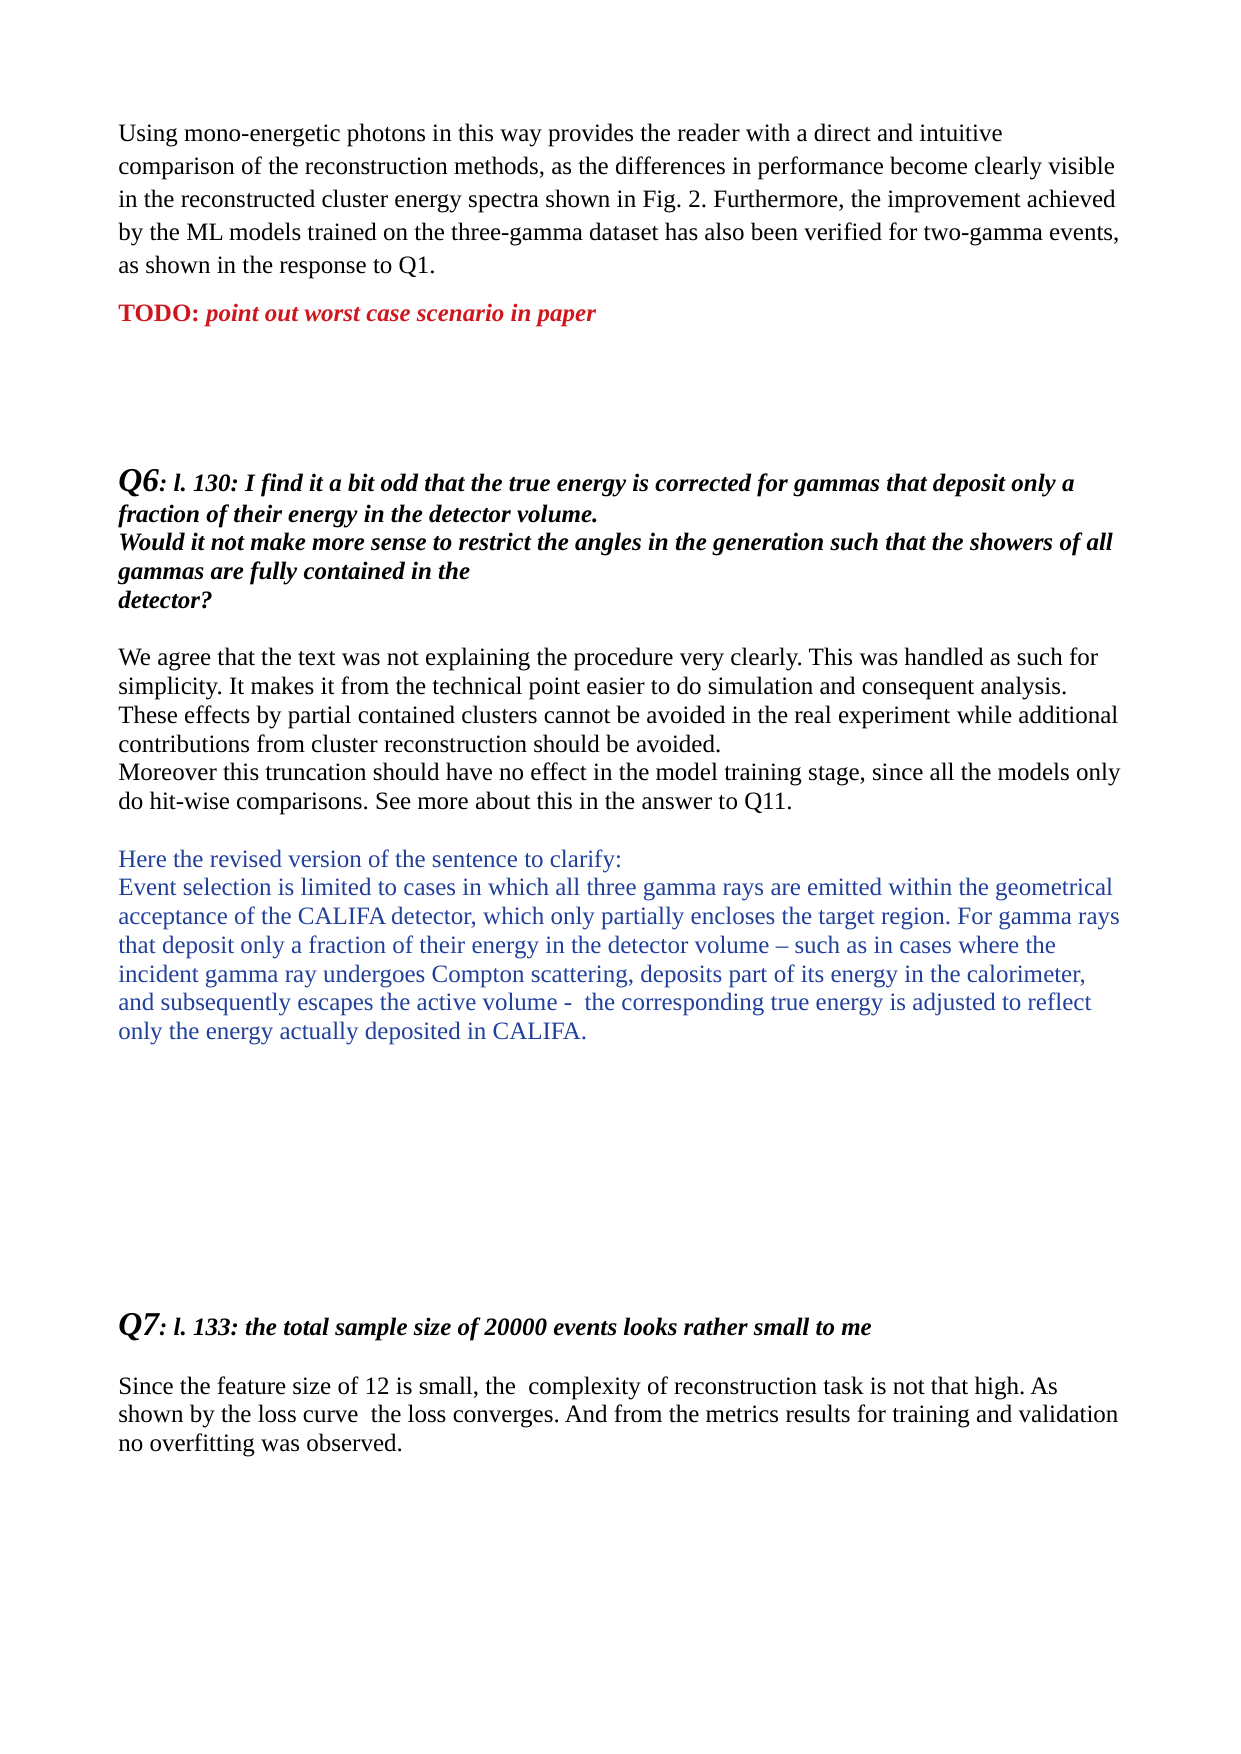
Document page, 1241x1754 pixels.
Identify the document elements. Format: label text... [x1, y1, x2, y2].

text Since the feature size of 12 is small, the complexity of reconstruction task is not that high. As shown by the loss curve the loss converges. And from the metrics results for training and validation no overfitting was observed. [118, 1371, 1122, 1457]
text Event selection is limited to cases in which all three gamma rays are emitted within the geometrical acceptance of the CALIFA detector, which only partially encloses the target region. For gamma rays that deposit only a fraction of their energy in the detector volume – such as in cases where the incident gamma ray undergoes Compton scattering, deposits part of its energy in the calorimeter, and subsequently escapes the active volume - the corresponding true energy is adjusted to reflect only the energy actually deposited in CALIFA. [118, 872, 1122, 1045]
text Moreover this truncation should have no effect in the model training stage, since all the models only do hit-wise comparisons. See more about this in the answer to Q11. [118, 757, 1122, 815]
text Q7: l. 133: the total sample size of 20000 events looks rather small to me [118, 1304, 1122, 1342]
text Would it not make more sense to restrict the angles in the generation such that the showers of all gammas are fully contained in the [118, 527, 1122, 585]
text Here the revised version of the sentence to clarify: [118, 844, 1122, 872]
text These effects by partial contained clusters cannot be avoided in the real experiment while additional contributions from cluster reconstruction should be avoided. [118, 700, 1122, 757]
text Q6: l. 130: I find it a bit odd that the true energy is corrected for gammas that deposit only a fraction of their energy in the detector volume. [118, 460, 1122, 527]
text Using mono-energetic photons in this way provides the reader with a direct and intuitive comparison of the reconstruction methods, as the differences in performance become clearly visible in the reconstructed cluster energy spectra shown in Fig. 2. Furthermore, the improvement achieved by the ML models trained on the three-gamma dataset has also been verified for two-gamma events, as shown in the response to Q1. [118, 118, 1122, 279]
text We agree that the text was not explaining the procedure very clearly. This was handled as such for simplicity. It makes it from the technical point easier to do simulation and consequent analysis. [118, 642, 1122, 700]
text detector? [118, 585, 1122, 614]
text TODO: point out worst case scenario in paper [118, 298, 1122, 327]
